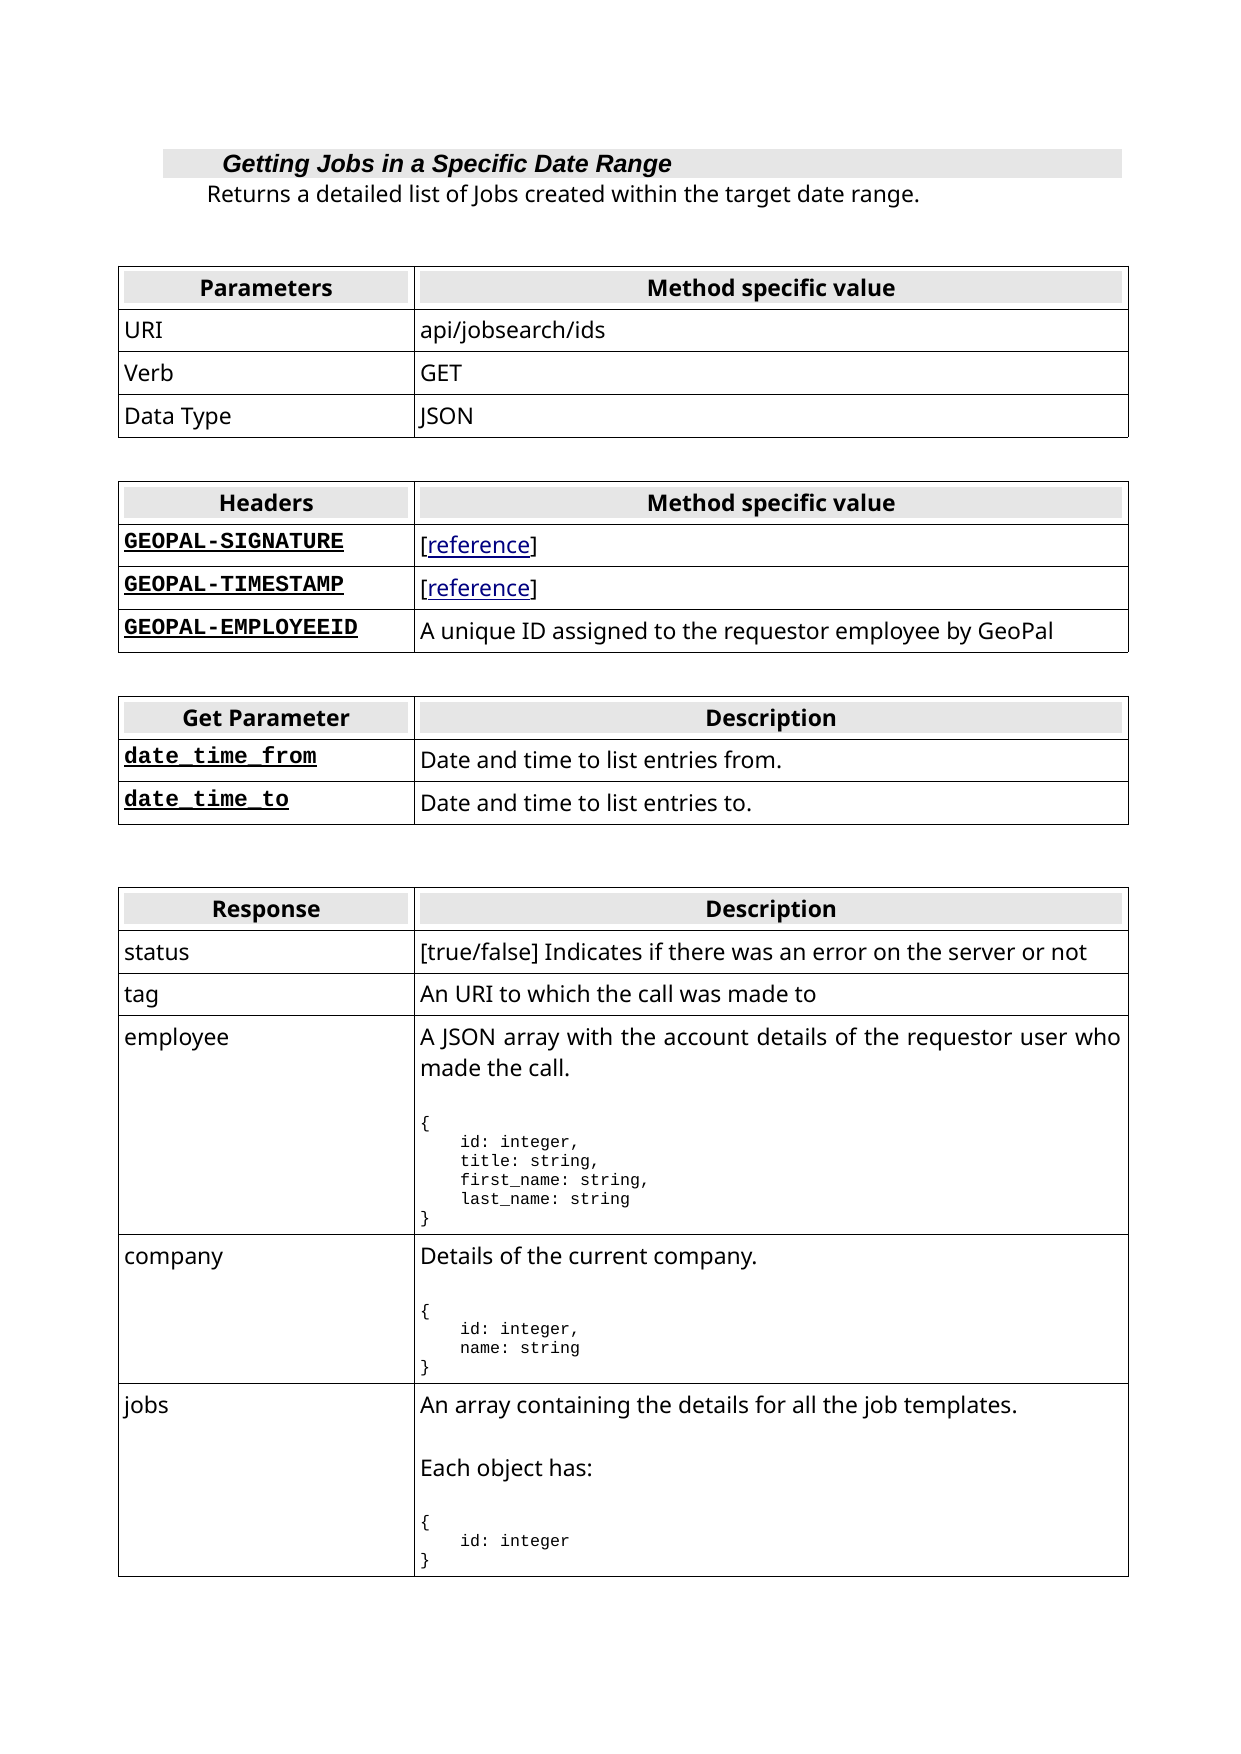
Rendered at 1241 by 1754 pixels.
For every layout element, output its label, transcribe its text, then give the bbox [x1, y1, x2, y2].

table_header Method specific value [415, 267, 1128, 308]
table_header Headers [119, 482, 414, 523]
table_cell Details of the current company. { id: integer, name: string } [415, 1235, 1128, 1383]
table_cell GEOPAL-SIGNATURE [119, 525, 414, 566]
table_cell employee [119, 1016, 414, 1234]
table_cell Date and time to list entries from. [415, 740, 1128, 781]
table_cell An URI to which the call was made to [415, 974, 1128, 1015]
table_cell jobs [119, 1384, 414, 1576]
table_cell A JSON array with the account details of the requestor user who made the call. { id: integer, title: string, first_name: string, last_name: string } [415, 1016, 1128, 1234]
table_cell Date and time to list entries to. [415, 782, 1128, 824]
table_header Get Parameter [119, 697, 414, 739]
table_cell [reference] [415, 567, 1128, 609]
table_cell A unique ID assigned to the requestor employee by GeoPal [415, 610, 1128, 652]
table_cell [true/false] Indicates if there was an error on the server or not [415, 931, 1128, 972]
table_cell JSON [415, 395, 1128, 437]
table_header Response [119, 888, 414, 930]
table_header Method specific value [415, 482, 1128, 523]
table_cell URI [119, 310, 414, 351]
table_header Description [415, 888, 1128, 930]
table_cell api/jobsearch/ids [415, 310, 1128, 351]
table_header Description [415, 697, 1128, 739]
table_cell date_time_to [119, 782, 414, 824]
subtitle Getting Jobs in a Specific Date Range [163, 149, 1122, 178]
table_cell status [119, 931, 414, 972]
table_cell Verb [119, 352, 414, 394]
table_cell date_time_from [119, 740, 414, 781]
table_cell company [119, 1235, 414, 1383]
table_cell GEOPAL-EMPLOYEEID [119, 610, 414, 652]
table_cell tag [119, 974, 414, 1015]
table_cell [reference] [415, 525, 1128, 566]
table_cell Data Type [119, 395, 414, 437]
table_cell GET [415, 352, 1128, 394]
text Returns a detailed list of Jobs created within the target date range. [118, 178, 1122, 209]
table_cell GEOPAL-TIMESTAMP [119, 567, 414, 609]
table_header Parameters [119, 267, 414, 308]
table_cell An array containing the details for all the job templates. Each object has: { id: integer } [415, 1384, 1128, 1576]
